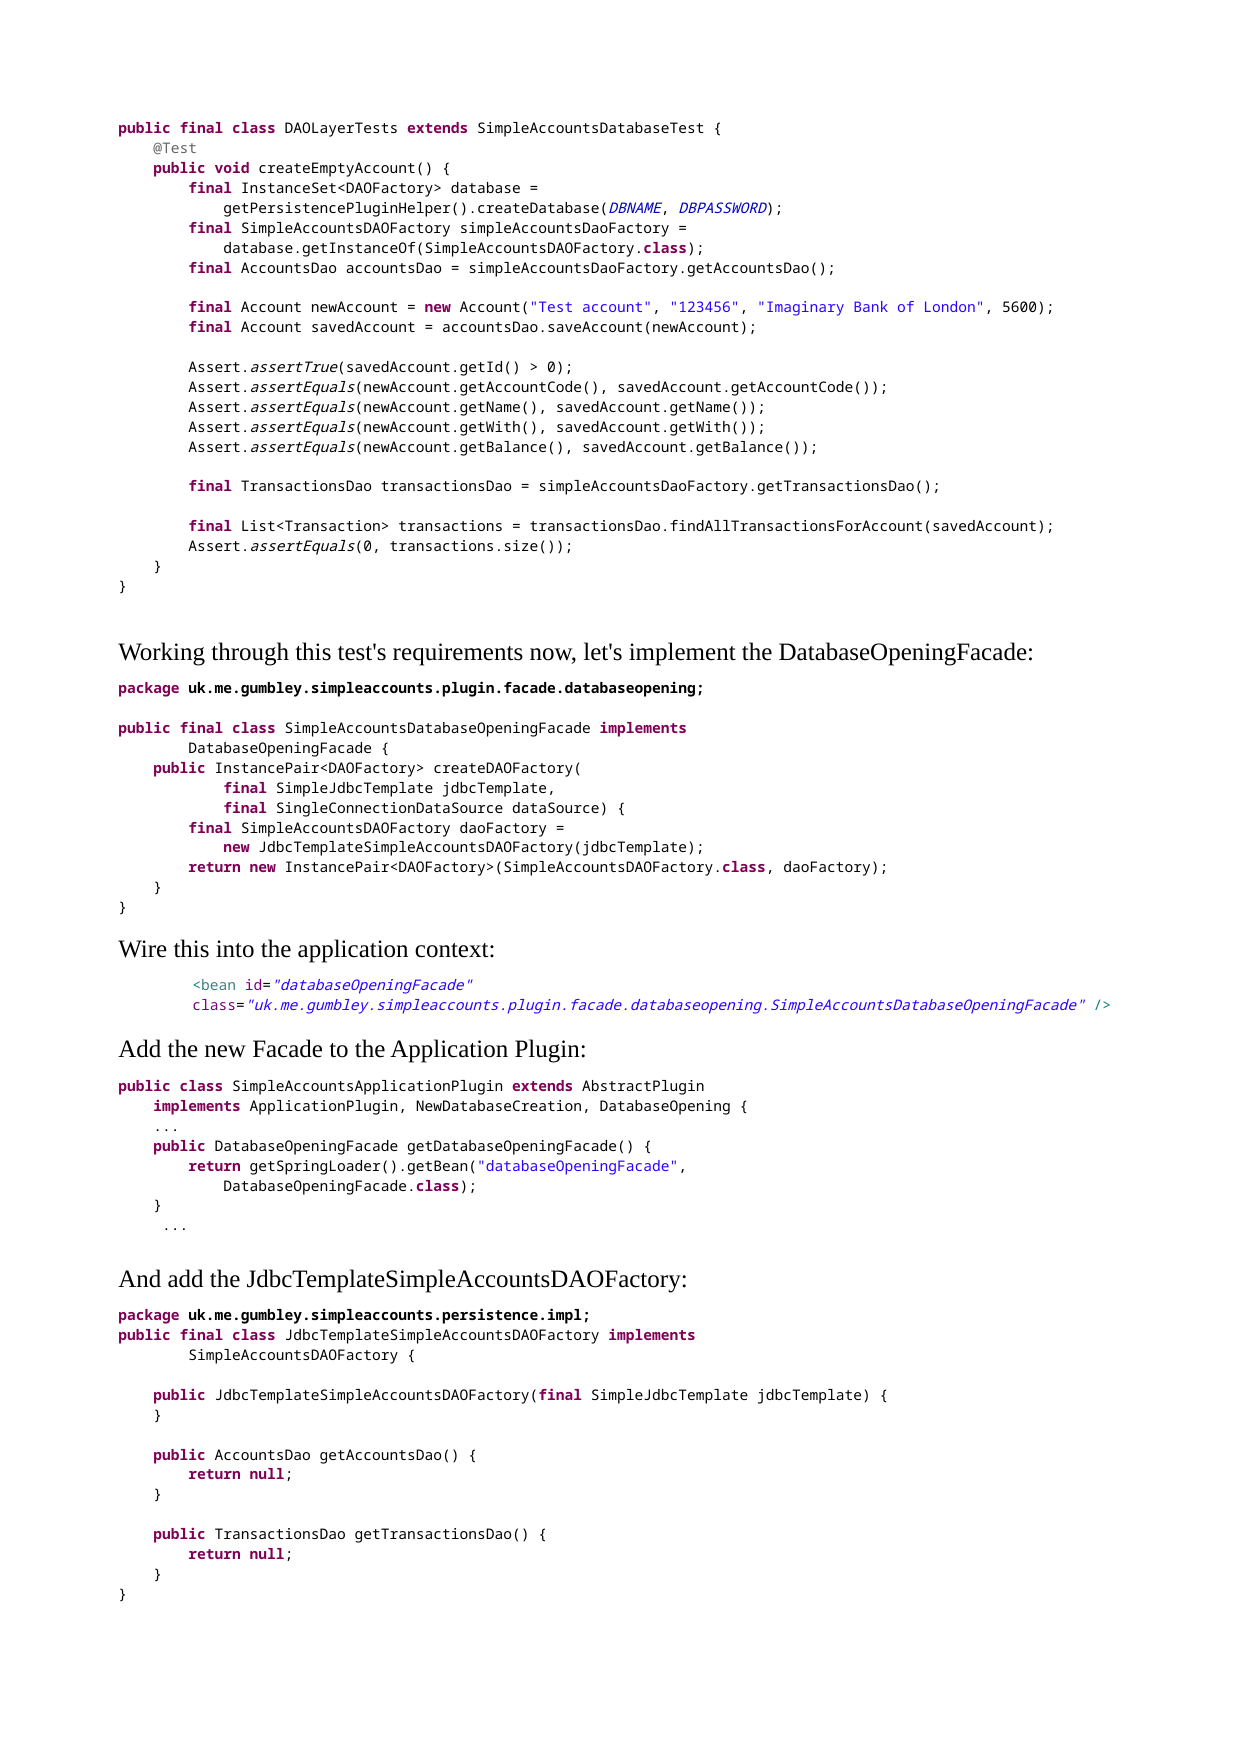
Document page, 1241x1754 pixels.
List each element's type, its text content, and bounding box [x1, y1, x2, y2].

text public final class DAOLayerTests extends SimpleAccountsDatabaseTest { [118, 118, 1122, 138]
text public AccountsDao getAccountsDao() { [118, 1444, 1122, 1464]
text final Account newAccount = new Account("Test account", "123456", "Imaginary Bank of London", 5600); [118, 297, 1122, 317]
text database.getInstanceOf(SimpleAccountsDAOFactory.class); [118, 237, 1122, 257]
text Add the new Facade to the Application Plugin: [118, 1034, 1122, 1063]
text <bean id="databaseOpeningFacade" class="uk.me.gumbley.simpleaccounts.plugin.facade.databaseopening.SimpleAccountsDatabaseOpeningFacade" /> [118, 975, 1122, 1015]
text return null; [118, 1544, 1122, 1564]
text Assert.assertEquals(newAccount.getAccountCode(), savedAccount.getAccountCode()); [118, 377, 1122, 397]
text } [118, 897, 1122, 917]
text public TransactionsDao getTransactionsDao() { [118, 1524, 1122, 1544]
text public DatabaseOpeningFacade getDatabaseOpeningFacade() { [118, 1136, 1122, 1155]
text SimpleAccountsDAOFactory { [118, 1345, 1122, 1365]
text package uk.me.gumbley.simpleaccounts.persistence.impl; [118, 1305, 1122, 1325]
text Assert.assertEquals(newAccount.getBalance(), savedAccount.getBalance()); [118, 436, 1122, 456]
text } [118, 1404, 1122, 1424]
text Wire this into the application context: [118, 934, 1122, 962]
text final TransactionsDao transactionsDao = simpleAccountsDaoFactory.getTransactionsDao(); [118, 476, 1122, 496]
text Assert.assertEquals(newAccount.getWith(), savedAccount.getWith()); [118, 417, 1122, 436]
text DatabaseOpeningFacade { [118, 738, 1122, 758]
text And add the JdbcTemplateSimpleAccountsDAOFactory: [118, 1264, 1122, 1292]
text public void createEmptyAccount() { [118, 158, 1122, 178]
text } [118, 1583, 1122, 1603]
text final Account savedAccount = accountsDao.saveAccount(newAccount); [118, 317, 1122, 337]
text final InstanceSet<DAOFactory> database = [118, 178, 1122, 198]
text public InstancePair<DAOFactory> createDAOFactory( [118, 758, 1122, 778]
text } [118, 1195, 1122, 1215]
text @Test [118, 138, 1122, 158]
text } [118, 576, 1122, 596]
text public JdbcTemplateSimpleAccountsDAOFactory(final SimpleJdbcTemplate jdbcTemplate) { [118, 1384, 1122, 1404]
text public final class SimpleAccountsDatabaseOpeningFacade implements [118, 718, 1122, 738]
text package uk.me.gumbley.simpleaccounts.plugin.facade.databaseopening; [118, 678, 1122, 698]
text } [118, 877, 1122, 897]
text public final class JdbcTemplateSimpleAccountsDAOFactory implements [118, 1325, 1122, 1345]
text public class SimpleAccountsApplicationPlugin extends AbstractPlugin [118, 1076, 1122, 1096]
text } [118, 1484, 1122, 1504]
text Working through this test's requirements now, let's implement the DatabaseOpeningFacade: [118, 637, 1122, 666]
text return new InstancePair<DAOFactory>(SimpleAccountsDAOFactory.class, daoFactory); [118, 857, 1122, 877]
text implements ApplicationPlugin, NewDatabaseCreation, DatabaseOpening { [118, 1096, 1122, 1116]
text } [118, 1564, 1122, 1583]
text Assert.assertEquals(0, transactions.size()); [118, 536, 1122, 556]
text ... [118, 1116, 1122, 1136]
text final SimpleAccountsDAOFactory simpleAccountsDaoFactory = [118, 218, 1122, 237]
text getPersistencePluginHelper().createDatabase(DBNAME, DBPASSWORD); [118, 198, 1122, 218]
text final AccountsDao accountsDao = simpleAccountsDaoFactory.getAccountsDao(); [118, 257, 1122, 277]
text Assert.assertEquals(newAccount.getName(), savedAccount.getName()); [118, 397, 1122, 417]
text final SimpleJdbcTemplate jdbcTemplate, [118, 778, 1122, 797]
text final List<Transaction> transactions = transactionsDao.findAllTransactionsForAccount(savedAccount); [118, 516, 1122, 536]
text Assert.assertTrue(savedAccount.getId() > 0); [118, 357, 1122, 377]
text DatabaseOpeningFacade.class); [118, 1175, 1122, 1195]
text new JdbcTemplateSimpleAccountsDAOFactory(jdbcTemplate); [118, 837, 1122, 857]
text return null; [118, 1464, 1122, 1484]
text final SingleConnectionDataSource dataSource) { [118, 797, 1122, 817]
text final SimpleAccountsDAOFactory daoFactory = [118, 817, 1122, 837]
text return getSpringLoader().getBean("databaseOpeningFacade", [118, 1155, 1122, 1175]
text ... [118, 1215, 1122, 1235]
text } [118, 556, 1122, 576]
